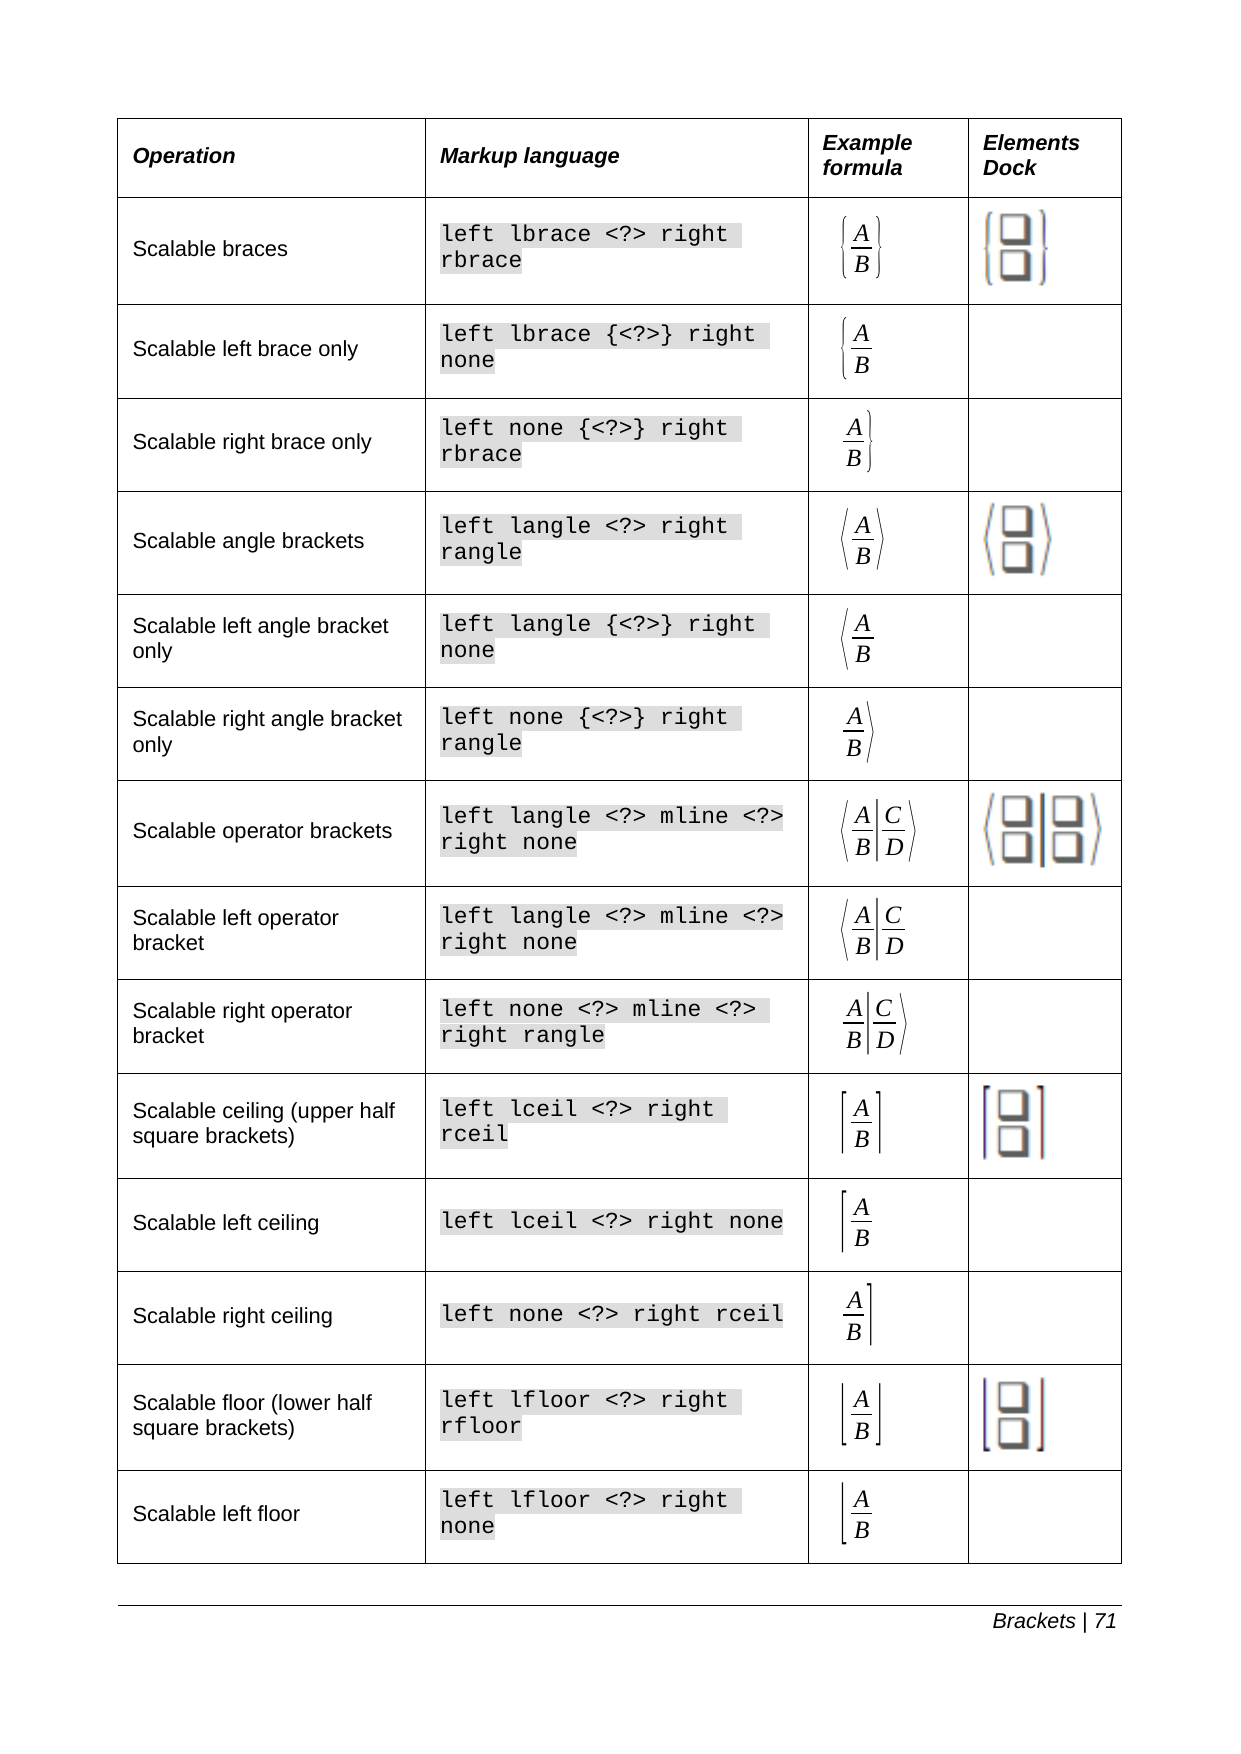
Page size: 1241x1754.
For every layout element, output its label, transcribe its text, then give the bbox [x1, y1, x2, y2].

table_cell Scalable left angle bracket only [118, 595, 425, 687]
table_cell left lbrace {<?>} right none [426, 305, 808, 398]
table_cell [969, 595, 1121, 687]
picture [982, 1084, 1048, 1162]
table_cell Scalable right brace only [118, 399, 425, 491]
table_cell Scalable ceiling (upper half square brackets) [118, 1074, 425, 1178]
table_cell Scalable left brace only [118, 305, 425, 398]
table_cell left lbrace <?> right rbrace [426, 198, 808, 304]
table_cell [969, 198, 1121, 304]
table_cell left lfloor <?> right rfloor [426, 1365, 808, 1470]
table_cell [969, 492, 1121, 594]
table_header Elements Dock [969, 119, 1121, 197]
table_cell [969, 1365, 1121, 1470]
table_cell left langle <?> mline <?> right none [426, 887, 808, 979]
table_cell Scalable braces [118, 198, 425, 304]
table_cell [809, 1272, 968, 1364]
table_cell left none {<?>} right rbrace [426, 399, 808, 491]
table_cell [969, 1179, 1121, 1271]
table_cell [969, 688, 1121, 780]
table_cell Scalable right operator bracket [118, 980, 425, 1072]
table_cell [969, 980, 1121, 1072]
table_cell [809, 399, 968, 491]
table_cell [809, 887, 968, 979]
table_cell [809, 1365, 968, 1470]
table_cell left none <?> mline <?> right rangle [426, 980, 808, 1072]
table_cell left langle <?> right rangle [426, 492, 808, 594]
table_header Example formula [809, 119, 968, 197]
table_cell [809, 781, 968, 886]
table_cell Scalable floor (lower half square brackets) [118, 1365, 425, 1470]
table_cell Scalable left ceiling [118, 1179, 425, 1271]
table_cell left lfloor <?> right none [426, 1471, 808, 1563]
table_cell Scalable right ceiling [118, 1272, 425, 1364]
table_cell [809, 305, 968, 398]
table_cell left lceil <?> right rceil [426, 1074, 808, 1178]
table_cell Scalable operator brackets [118, 781, 425, 886]
table_cell [809, 1179, 968, 1271]
table_cell Scalable left floor [118, 1471, 425, 1563]
table_header Markup language [426, 119, 808, 197]
table_cell left langle {<?>} right none [426, 595, 808, 687]
table_cell [809, 688, 968, 780]
table_cell [969, 1272, 1121, 1364]
table_cell Scalable angle brackets [118, 492, 425, 594]
table_cell [809, 198, 968, 304]
table_cell Scalable right angle bracket only [118, 688, 425, 780]
table_cell left lceil <?> right none [426, 1179, 808, 1271]
table_cell Scalable left operator bracket [118, 887, 425, 979]
table_cell [809, 492, 968, 594]
table_cell [809, 595, 968, 687]
picture [982, 1376, 1048, 1454]
table_cell [969, 781, 1121, 886]
table_cell [969, 305, 1121, 398]
table_cell [969, 1471, 1121, 1563]
picture [982, 208, 1050, 288]
picture [982, 502, 1054, 578]
table_cell [809, 980, 968, 1072]
table_cell [809, 1074, 968, 1178]
table_cell left none <?> right rceil [426, 1272, 808, 1364]
table_cell [809, 1471, 968, 1563]
table_cell left none {<?>} right rangle [426, 688, 808, 780]
table_cell [969, 887, 1121, 979]
table_header Operation [118, 119, 425, 197]
picture [982, 792, 1104, 870]
table_cell left langle <?> mline <?> right none [426, 781, 808, 886]
table_cell [969, 399, 1121, 491]
table_cell [969, 1074, 1121, 1178]
